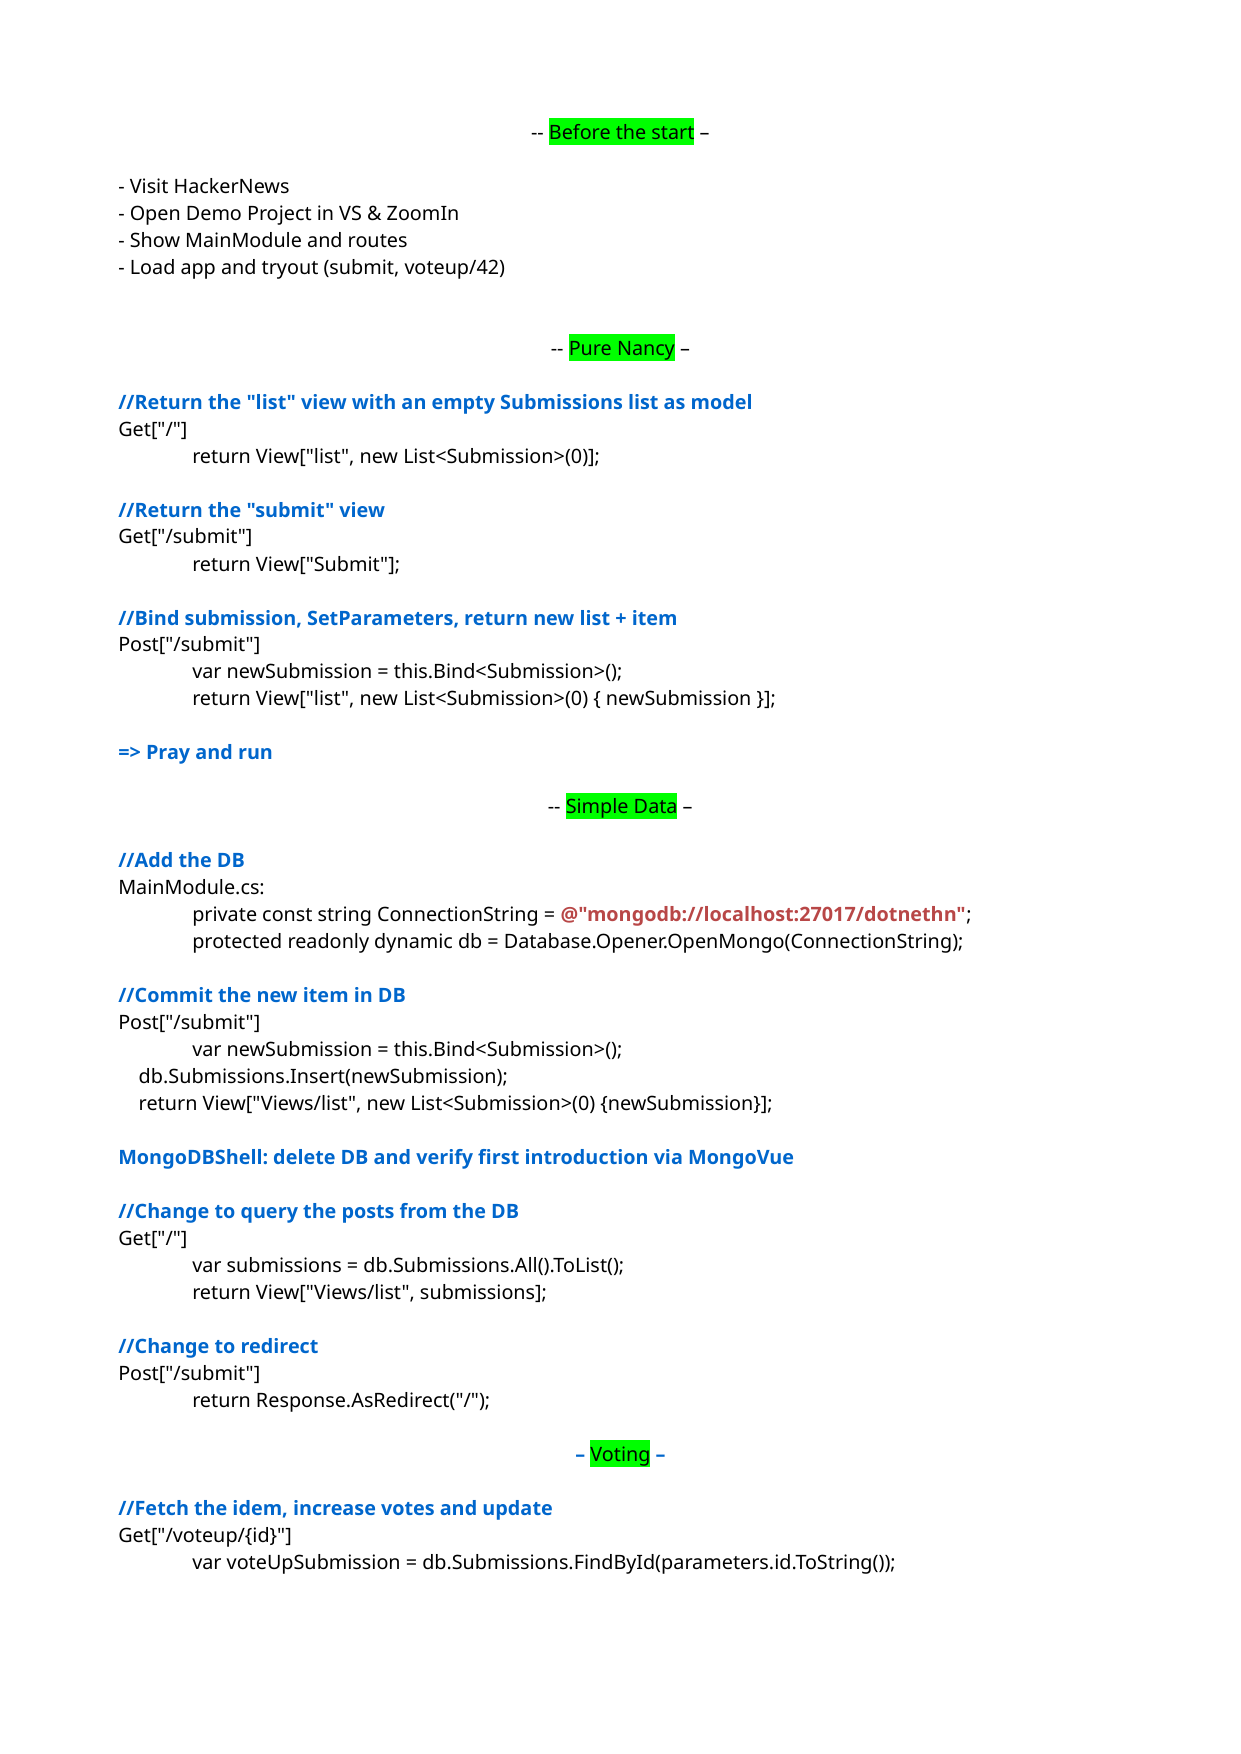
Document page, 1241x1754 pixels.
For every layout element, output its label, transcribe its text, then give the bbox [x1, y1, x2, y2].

text var newSubmission = this.Bind<Submission>(); [118, 1035, 1122, 1062]
text -- Pure Nancy – [118, 334, 1122, 361]
text Post["/submit"] [118, 1008, 1122, 1035]
text - Load app and tryout (submit, voteup/42) [118, 253, 1122, 280]
text //Fetch the idem, increase votes and update [118, 1494, 1122, 1521]
text db.Submissions.Insert(newSubmission); [118, 1062, 1122, 1089]
text Get["/submit"] [118, 523, 1122, 550]
text //Return the "list" view with an empty Submissions list as model [118, 388, 1122, 415]
text return View["Views/list", submissions]; [118, 1278, 1122, 1305]
text //Commit the new item in DB [118, 981, 1122, 1008]
text //Bind submission, SetParameters, return new list + item [118, 604, 1122, 631]
text Post["/submit"] [118, 631, 1122, 658]
text //Return the "submit" view [118, 496, 1122, 523]
text //Change to query the posts from the DB [118, 1197, 1122, 1224]
text //Add the DB [118, 847, 1122, 873]
text - Show MainModule and routes [118, 226, 1122, 253]
text Post["/submit"] [118, 1359, 1122, 1386]
text Get["/voteup/{id}"] [118, 1521, 1122, 1548]
text - Open Demo Project in VS & ZoomIn [118, 199, 1122, 226]
text return View["Views/list", new List<Submission>(0) {newSubmission}]; [118, 1089, 1122, 1116]
text var newSubmission = this.Bind<Submission>(); [118, 658, 1122, 685]
text var voteUpSubmission = db.Submissions.FindById(parameters.id.ToString()); [118, 1548, 1122, 1575]
text return View["list", new List<Submission>(0) { newSubmission }]; [118, 685, 1122, 712]
text return Response.AsRedirect("/"); [118, 1386, 1122, 1413]
text Get["/"] [118, 415, 1122, 442]
text private const string ConnectionString = @"mongodb://localhost:27017/dotnethn"; [118, 901, 1122, 927]
text var submissions = db.Submissions.All().ToList(); [118, 1251, 1122, 1278]
text – Voting – [118, 1440, 1122, 1467]
text -- Before the start – [118, 118, 1122, 145]
text return View["Submit"]; [118, 550, 1122, 577]
text -- Simple Data – [118, 793, 1122, 819]
text Get["/"] [118, 1224, 1122, 1251]
text - Visit HackerNews [118, 172, 1122, 199]
text MongoDBShell: delete DB and verify first introduction via MongoVue [118, 1143, 1122, 1170]
text return View["list", new List<Submission>(0)]; [118, 442, 1122, 469]
text protected readonly dynamic db = Database.Opener.OpenMongo(ConnectionString); [118, 927, 1122, 954]
text => Pray and run [118, 739, 1122, 766]
text //Change to redirect [118, 1332, 1122, 1359]
text MainModule.cs: [118, 873, 1122, 901]
